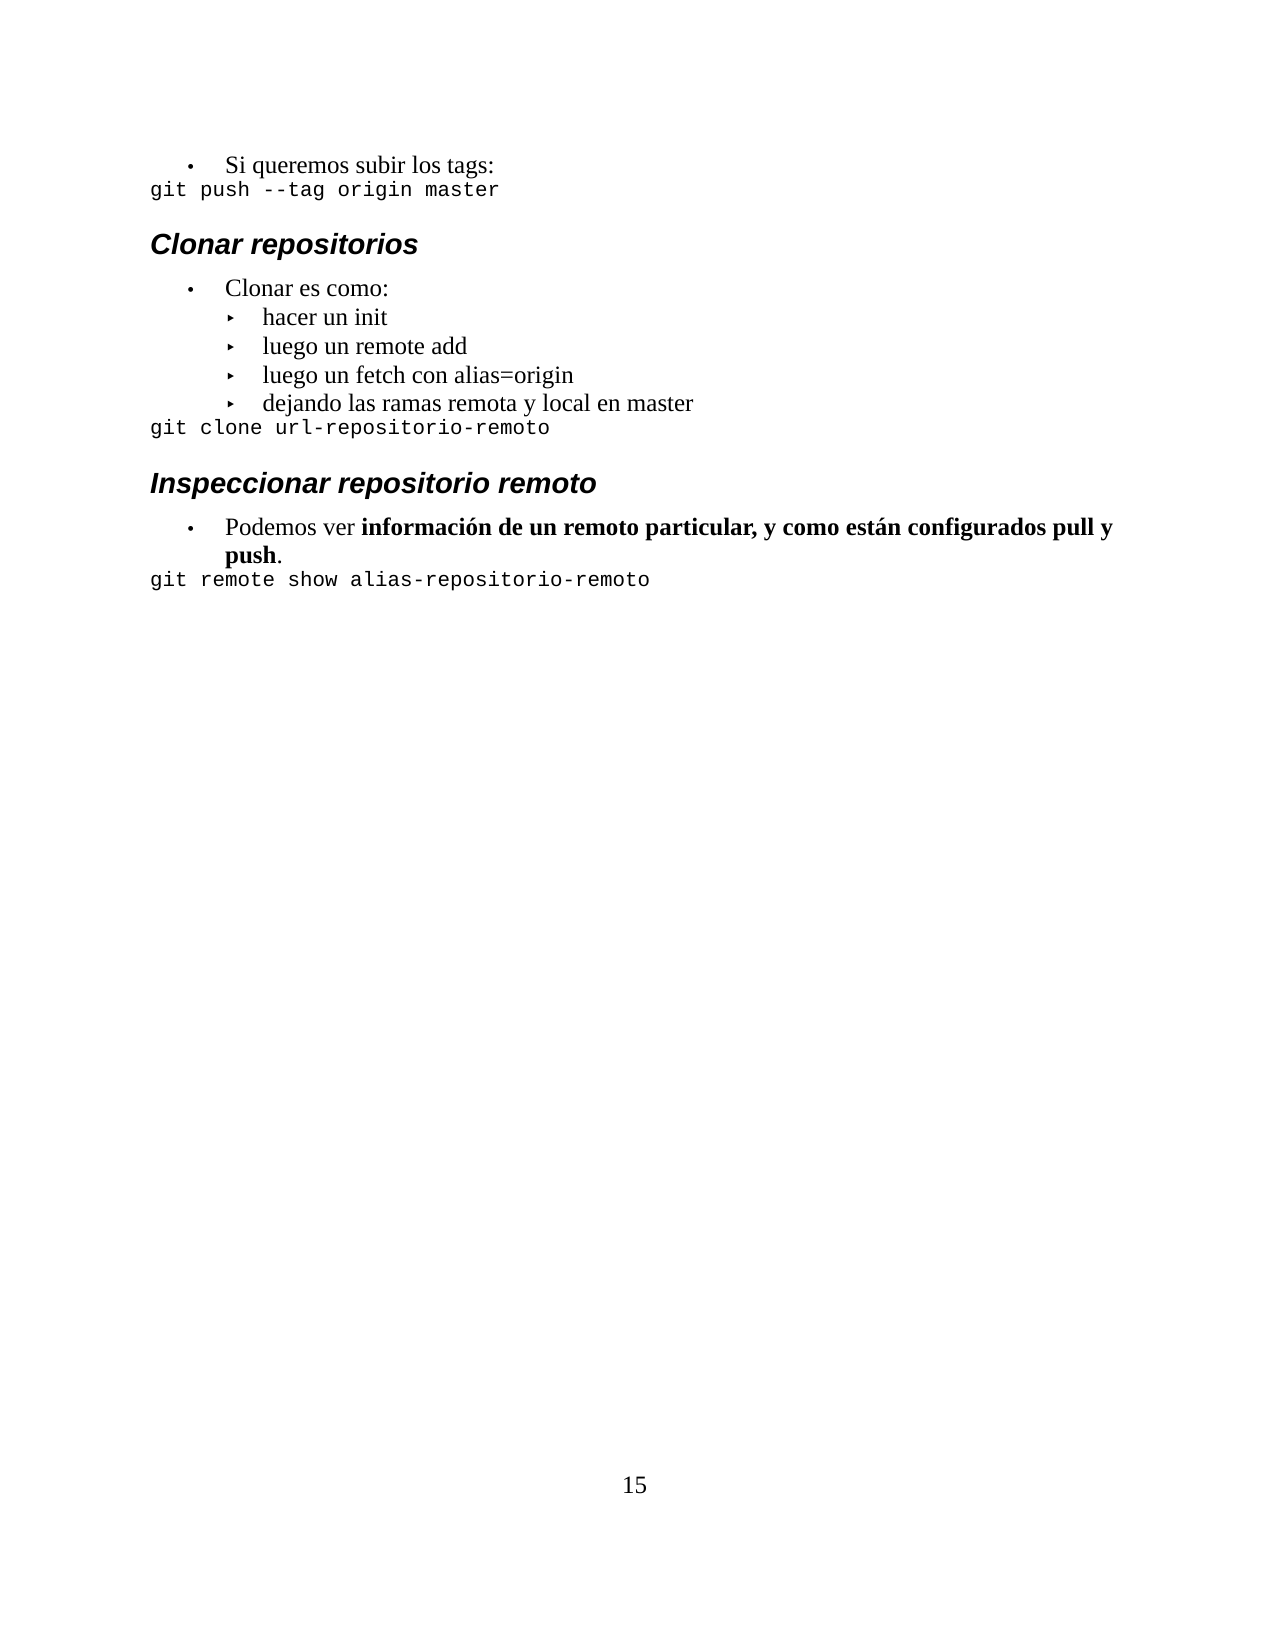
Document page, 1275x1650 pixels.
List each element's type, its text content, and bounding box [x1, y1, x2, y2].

list luego un fetch con alias=origin [225, 360, 1125, 388]
list luego un remote add [225, 331, 1125, 360]
list Clonar es como: [187, 273, 1125, 302]
text git remote show alias-repositorio-remoto [150, 569, 1125, 593]
text git clone url-repositorio-remoto [150, 417, 1125, 441]
text git push --tag origin master [150, 179, 1125, 202]
list dejando las ramas remota y local en master [225, 388, 1125, 417]
list Si queremos subir los tags: [187, 150, 1125, 179]
list Podemos ver información de un remoto particular, y como están configurados pull y push. [187, 512, 1125, 569]
subtitle Clonar repositorios [150, 227, 1125, 261]
list hacer un init [225, 302, 1125, 331]
subtitle Inspeccionar repositorio remoto [150, 466, 1125, 499]
